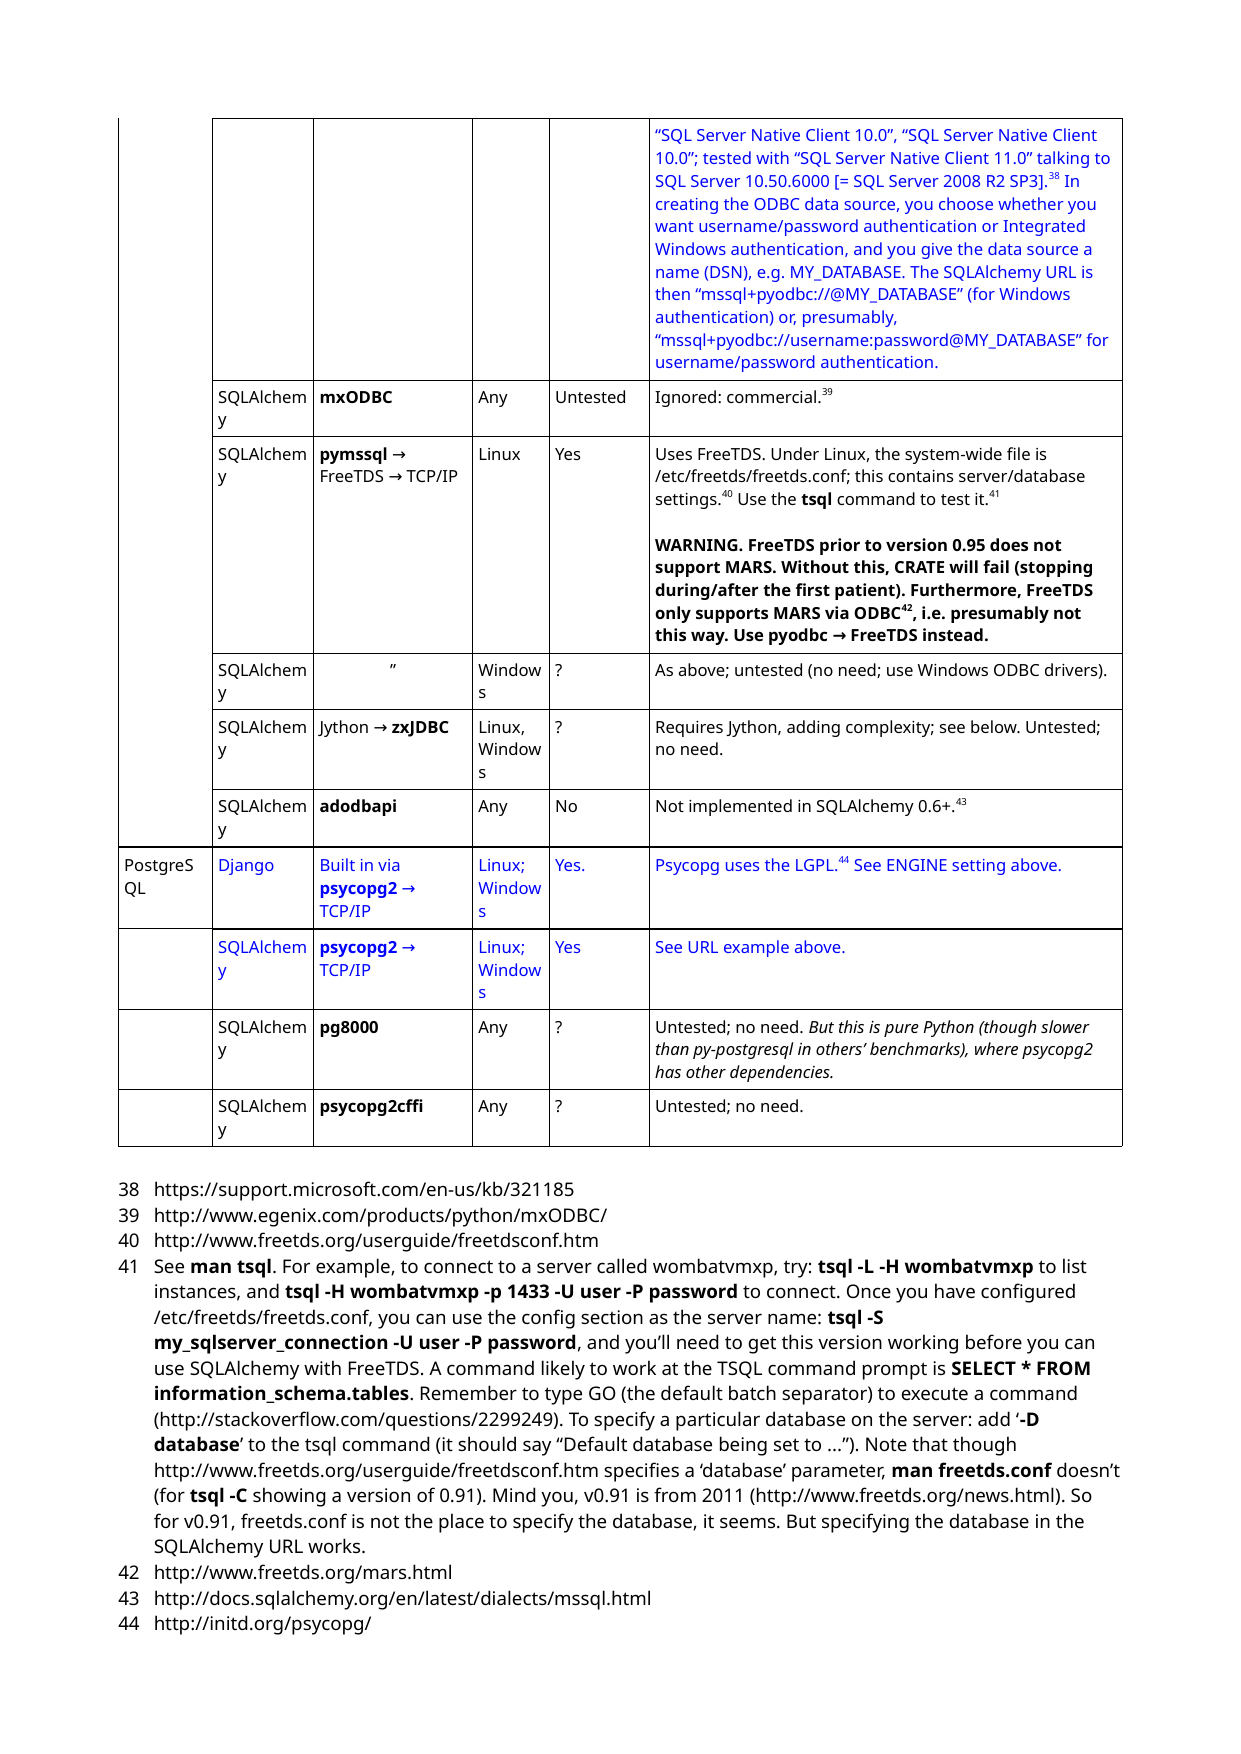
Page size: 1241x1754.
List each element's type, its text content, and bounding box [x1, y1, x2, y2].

table_cell [473, 119, 549, 379]
table_cell SQLAlchemy [213, 710, 313, 789]
table_cell Untested; no need. [650, 1090, 1122, 1146]
table_cell Yes [550, 437, 649, 652]
table_cell Django [213, 848, 313, 928]
table_cell [119, 380, 212, 436]
table_cell Any [473, 790, 549, 846]
table_cell [119, 1090, 212, 1146]
table_cell Uses FreeTDS. Under Linux, the system-wide file is /etc/freetds/freetds.conf; this contains server/database settings. Use the tsql command to test it. WARNING. FreeTDS prior to version 0.95 does not support MARS. Without this, CRATE will fail (stopping during/after the first patient). Furthermore, FreeTDS only supports MARS via ODBC, i.e. presumably not this way. Use pyodbc → FreeTDS instead. [650, 437, 1122, 652]
table_cell “SQL Server Native Client 10.0”, “SQL Server Native Client 10.0”; tested with “SQL Server Native Client 11.0” talking to SQL Server 10.50.6000 [= SQL Server 2008 R2 SP3]. In creating the ODBC data source, you choose whether you want username/password authentication or Integrated Windows authentication, and you give the data source a name (DSN), e.g. MY_DATABASE. The SQLAlchemy URL is then “mssql+pyodbc://@MY_DATABASE” (for Windows authentication) or, presumably, “mssql+pyodbc://username:password@MY_DATABASE” for username/password authentication. [650, 119, 1122, 379]
table_cell Any [473, 1090, 549, 1146]
table_cell [213, 119, 313, 379]
table_cell SQLAlchemy [213, 437, 313, 652]
table_cell Ignored: commercial. [650, 381, 1122, 436]
table_cell SQLAlchemy [213, 930, 313, 1009]
table_cell psycopg2 → TCP/IP [314, 930, 472, 1009]
table_cell As above; untested (no need; use Windows ODBC drivers). [650, 654, 1122, 709]
table_cell No [550, 790, 649, 846]
table_cell Psycopg uses the LGPL. See ENGINE setting above. [650, 848, 1122, 928]
table_cell ? [550, 710, 649, 789]
table_cell SQLAlchemy [213, 381, 313, 436]
table_cell [119, 1010, 212, 1089]
table_cell Any [473, 381, 549, 436]
table_cell See URL example above. [650, 930, 1122, 1009]
table_cell [119, 929, 212, 1009]
table_cell [119, 436, 212, 652]
table_cell Untested; no need. But this is pure Python (though slower than py-postgresql in others’ benchmarks), where psycopg2 has other dependencies. [650, 1010, 1122, 1089]
table_cell Untested [550, 381, 649, 436]
table_cell SQLAlchemy [213, 654, 313, 709]
table_cell adodbapi [314, 790, 472, 846]
table_cell PostgreSQL [119, 848, 212, 928]
table_cell ? [550, 1010, 649, 1089]
table_cell [119, 653, 212, 709]
table_cell SQLAlchemy [213, 1010, 313, 1089]
table_cell [119, 118, 212, 379]
table_cell Any [473, 1010, 549, 1089]
table_cell Yes [550, 930, 649, 1009]
table_cell Not implemented in SQLAlchemy 0.6+. [650, 790, 1122, 846]
table_cell Windows [473, 654, 549, 709]
table_cell ? [550, 654, 649, 709]
table_cell [119, 789, 212, 846]
table_cell mxODBC [314, 381, 472, 436]
table_cell Linux; Windows [473, 848, 549, 928]
table_cell Linux, Windows [473, 710, 549, 789]
table_cell ? [550, 1090, 649, 1146]
table_cell Requires Jython, adding complexity; see below. Untested; no need. [650, 710, 1122, 789]
table_cell Linux [473, 437, 549, 652]
table_cell pg8000 [314, 1010, 472, 1089]
table_cell [119, 709, 212, 789]
table_cell Jython → zxJDBC [314, 710, 472, 789]
table_cell Linux; Windows [473, 930, 549, 1009]
table_cell [550, 119, 649, 379]
table_cell SQLAlchemy [213, 1090, 313, 1146]
table_cell SQLAlchemy [213, 790, 313, 846]
table_cell Yes. [550, 848, 649, 928]
table_cell [314, 119, 472, 379]
table_cell psycopg2cffi [314, 1090, 472, 1146]
table_cell Built in via psycopg2 → TCP/IP [314, 848, 472, 928]
table_cell ” [314, 654, 472, 709]
table_cell pymssql → FreeTDS → TCP/IP [314, 437, 472, 652]
